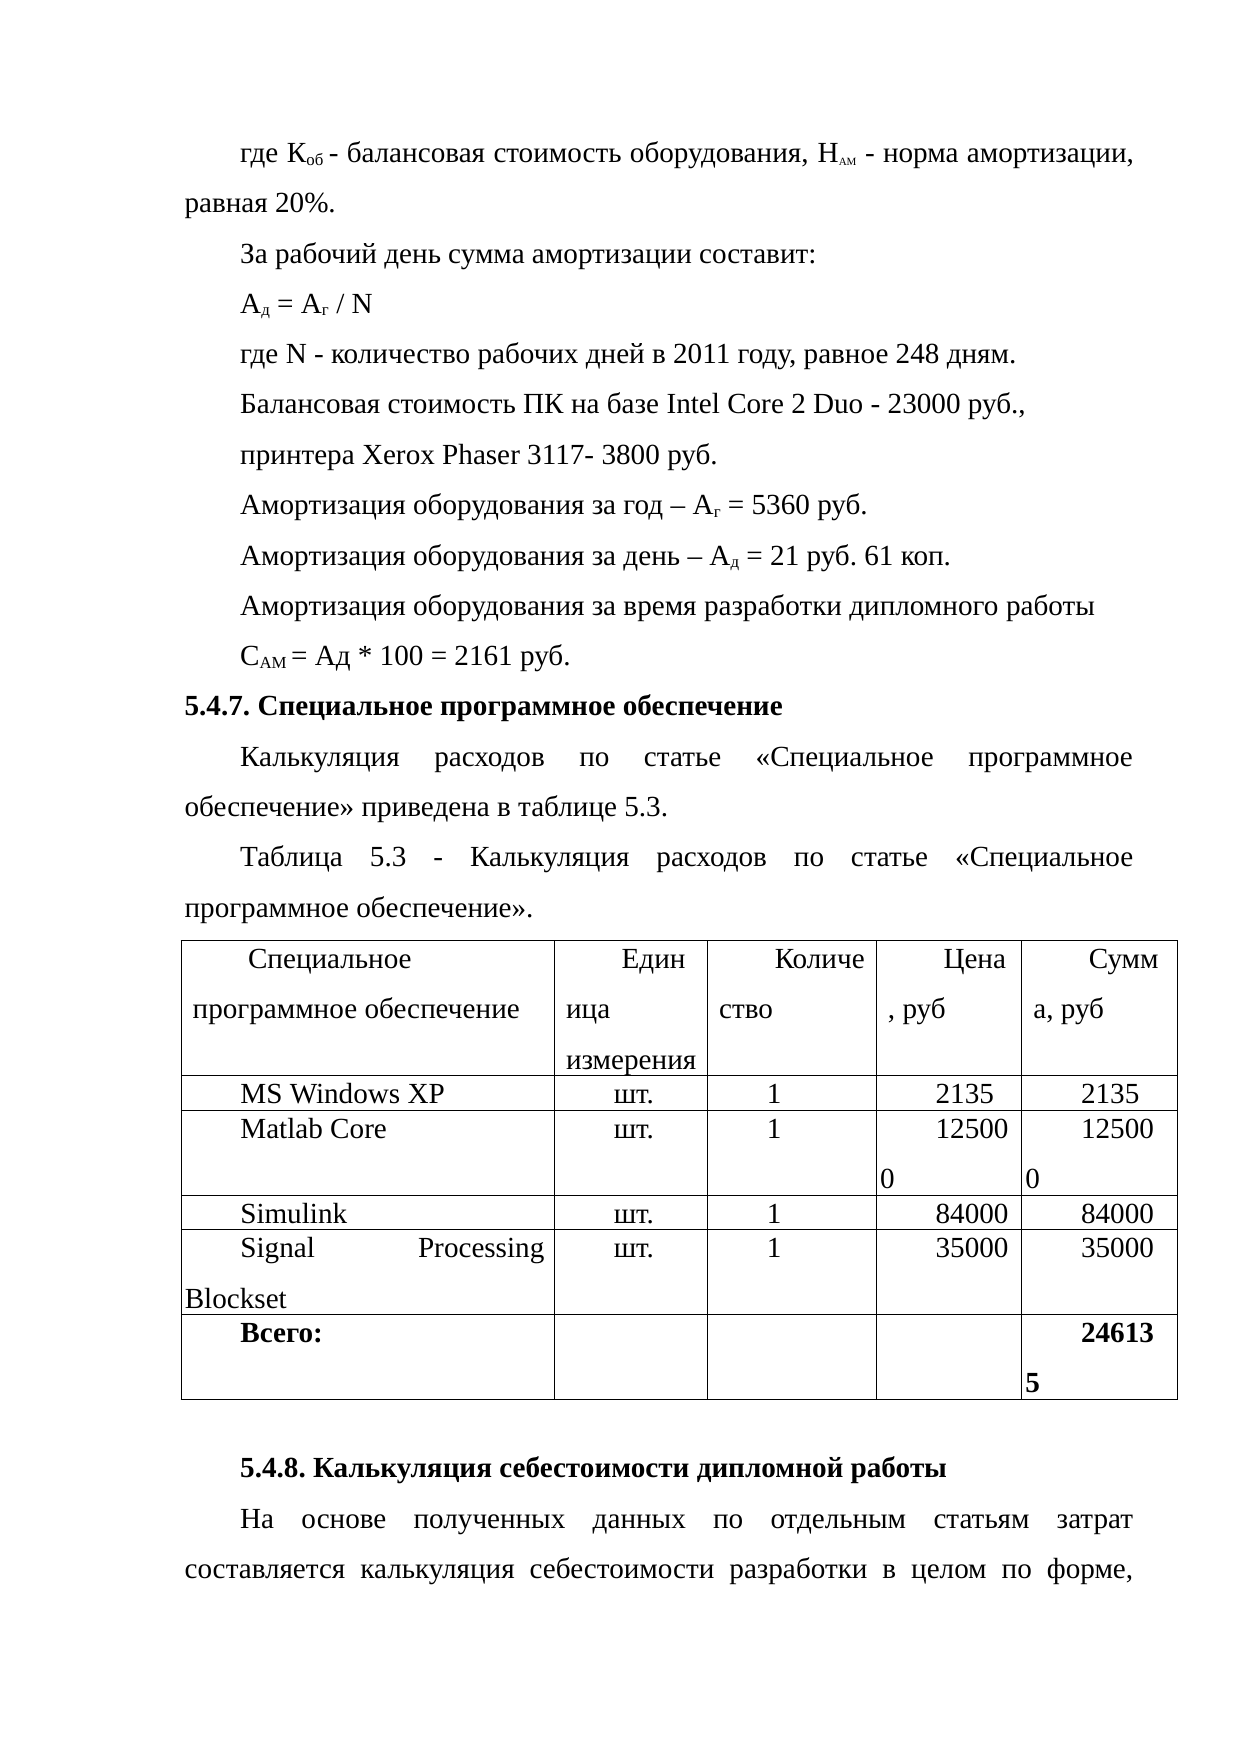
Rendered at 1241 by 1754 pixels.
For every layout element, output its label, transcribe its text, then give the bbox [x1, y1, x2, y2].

table_cell 125000 [877, 1111, 1021, 1195]
text где Коб - балансовая стоимость оборудования, Нам - норма амортизации, равная 20%. [184, 135, 1134, 219]
table_cell Matlab Core [182, 1111, 554, 1195]
text САМ = Ад * 100 = 2161 руб. [184, 638, 1134, 672]
table_header Единица измерения [555, 941, 707, 1075]
text Ад = Аг / N [184, 286, 1134, 319]
table_cell 1 [708, 1111, 876, 1195]
table_cell 84000 [877, 1196, 1021, 1229]
text принтера Xerox Phaser 3117- 3800 руб. [184, 437, 1134, 471]
table_cell Всего: [182, 1315, 554, 1399]
table_cell [708, 1315, 876, 1399]
table_header Сумма, руб [1022, 941, 1177, 1075]
table_cell [555, 1315, 707, 1399]
subtitle 5.4.8. Калькуляция себестоимости дипломной работы [184, 1451, 1134, 1484]
text Балансовая стоимость ПК на базе Intel Core 2 Duo - 23000 руб., [184, 387, 1134, 420]
table_cell MS Windows XP [182, 1076, 554, 1110]
text Калькуляция расходов по статье «Специальное программное обеспечение» приведена в таблице 5.3. [184, 739, 1134, 823]
table_cell 2135 [1022, 1076, 1177, 1110]
table_cell 246135 [1022, 1315, 1177, 1399]
table_cell 35000 [877, 1230, 1021, 1314]
subtitle 5.4.7. Специальное программное обеспечение [184, 688, 1134, 722]
table_header Цена, руб [877, 941, 1021, 1075]
text За рабочий день сумма амортизации составит: [184, 236, 1134, 269]
table_cell шт. [555, 1196, 707, 1229]
table_cell Signal Processing Blockset [182, 1230, 554, 1314]
table_cell 1 [708, 1196, 876, 1229]
table_cell 84000 [1022, 1196, 1177, 1229]
text Амортизация оборудования за время разработки дипломного работы [184, 588, 1134, 621]
text Амортизация оборудования за день – Ад = 21 руб. 61 коп. [184, 538, 1134, 571]
table_cell шт. [555, 1230, 707, 1314]
table_cell 2135 [877, 1076, 1021, 1110]
table_cell шт. [555, 1076, 707, 1110]
table_cell 1 [708, 1230, 876, 1314]
table_cell 125000 [1022, 1111, 1177, 1195]
text Амортизация оборудования за год – Аг = 5360 руб. [184, 487, 1134, 521]
table_cell шт. [555, 1111, 707, 1195]
text Таблица 5.3 - Калькуляция расходов по статье «Специальное программное обеспечение». [184, 839, 1134, 923]
table_cell 1 [708, 1076, 876, 1110]
table_header Специальное программное обеспечение [182, 941, 554, 1075]
text На основе полученных данных по отдельным статьям затрат составляется калькуляция себестоимости разработки в целом по форме, [184, 1501, 1134, 1585]
table_cell [877, 1315, 1021, 1399]
table_cell 35000 [1022, 1230, 1177, 1314]
table_header Количество [708, 941, 876, 1075]
table_cell Simulink [182, 1196, 554, 1229]
text где N - количество рабочих дней в 2011 году, равное 248 дням. [184, 336, 1134, 370]
